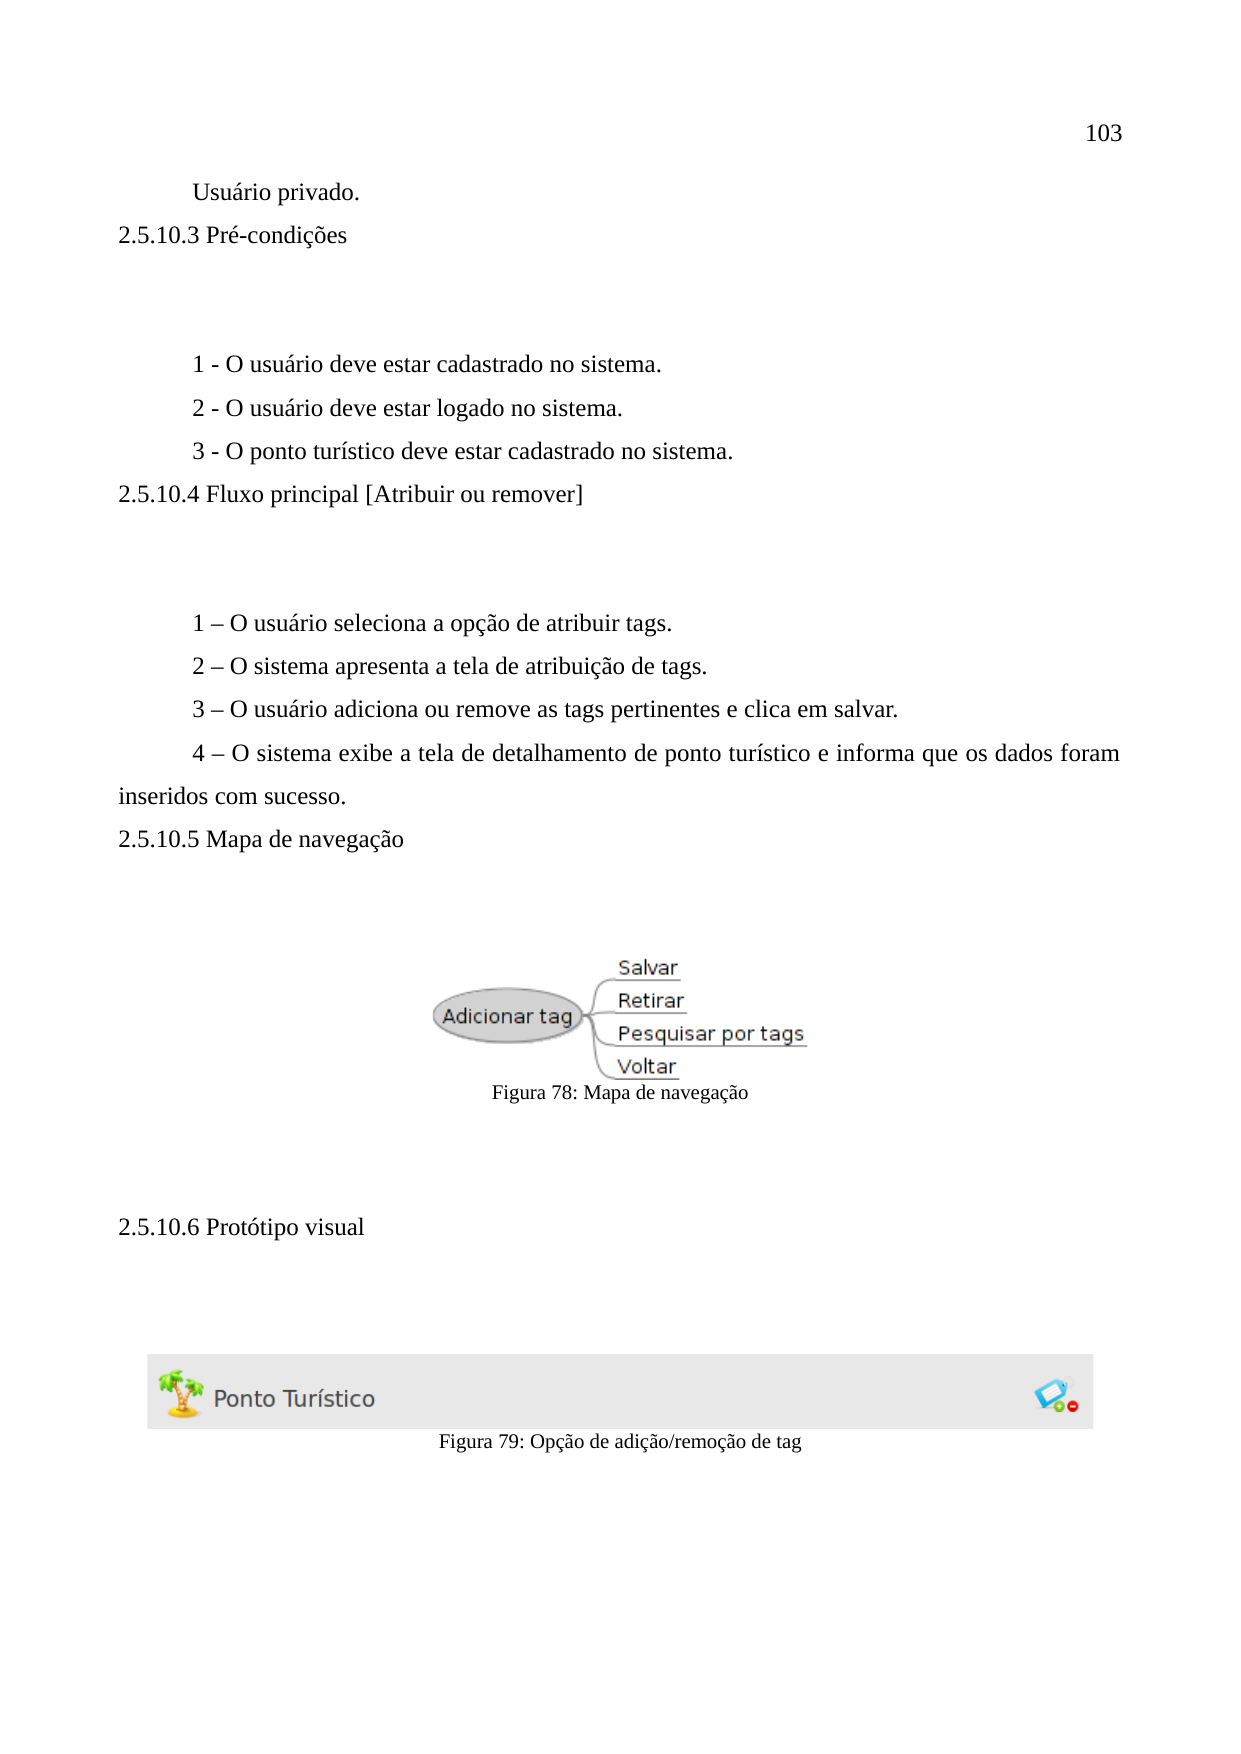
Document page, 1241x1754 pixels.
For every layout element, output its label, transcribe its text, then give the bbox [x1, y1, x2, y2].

subtitle Fluxo principal [Atribuir ou remover] [118, 479, 1122, 508]
picture [432, 953, 808, 1080]
text 3 – O usuário adiciona ou remove as tags pertinentes e clica em salvar. [118, 694, 1122, 723]
text 3 - O ponto turístico deve estar cadastrado no sistema. [118, 436, 1122, 464]
text 1 – O usuário seleciona a opção de atribuir tags. [118, 608, 1122, 637]
picture [147, 1354, 1094, 1429]
text 2 – O sistema apresenta a tela de atribuição de tags. [118, 651, 1122, 680]
text Figura 79: Opção de adição/remoção de tag [147, 1429, 1093, 1453]
subtitle Mapa de navegação [118, 824, 1122, 853]
text Figura 78: Mapa de navegação [479, 1080, 761, 1104]
text 2 - O usuário deve estar logado no sistema. [118, 393, 1122, 421]
text Usuário privado. [118, 177, 1122, 206]
subtitle Pré-condições [118, 220, 1122, 249]
subtitle Protótipo visual [118, 1212, 1122, 1241]
text 4 – O sistema exibe a tela de detalhamento de ponto turístico e informa que os dados foram inseridos com sucesso. [118, 738, 1122, 809]
text 1 - O usuário deve estar cadastrado no sistema. [118, 349, 1122, 378]
